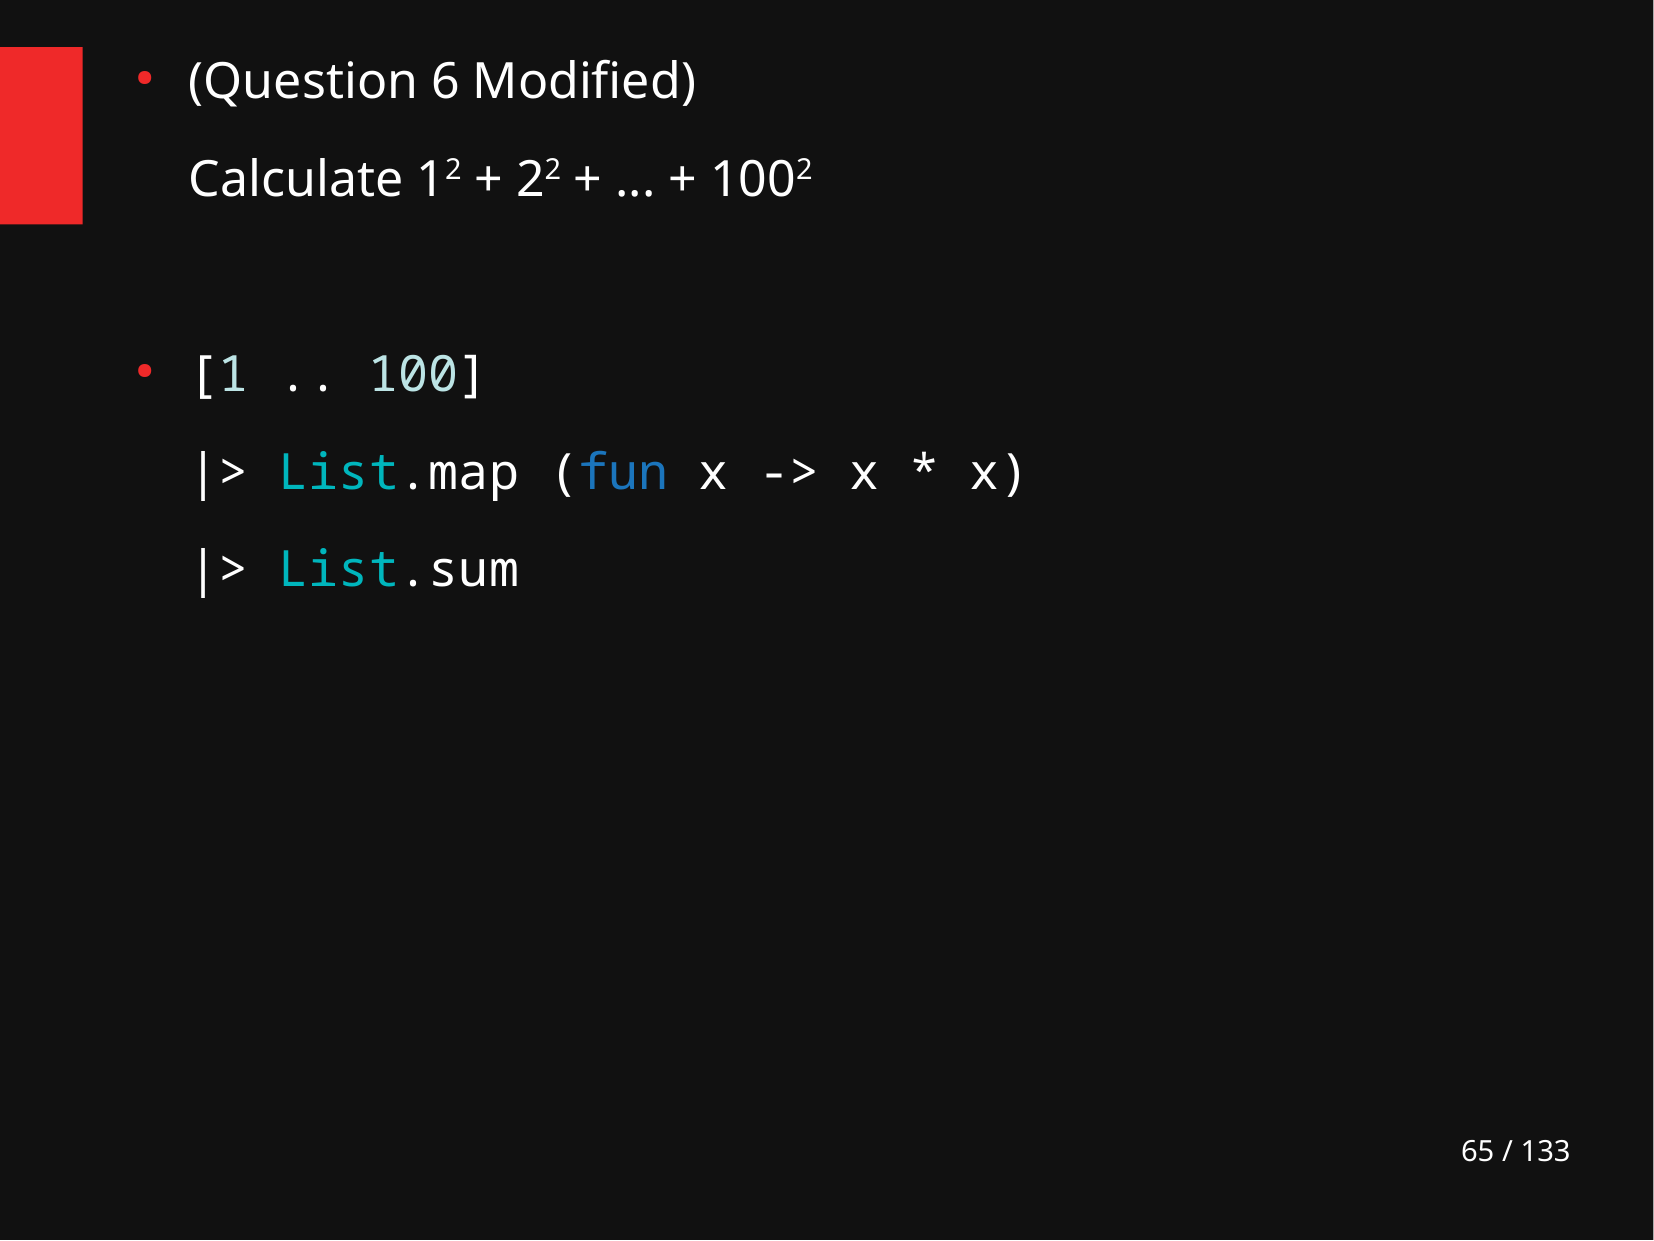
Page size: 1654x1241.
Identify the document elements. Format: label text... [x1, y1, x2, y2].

list (Question 6 Modified) Calculate 12 + 22 + ... + 1002 [1 .. 100] |> List.map (fun x -> x * x) |> List.sum [118, 45, 1536, 1074]
